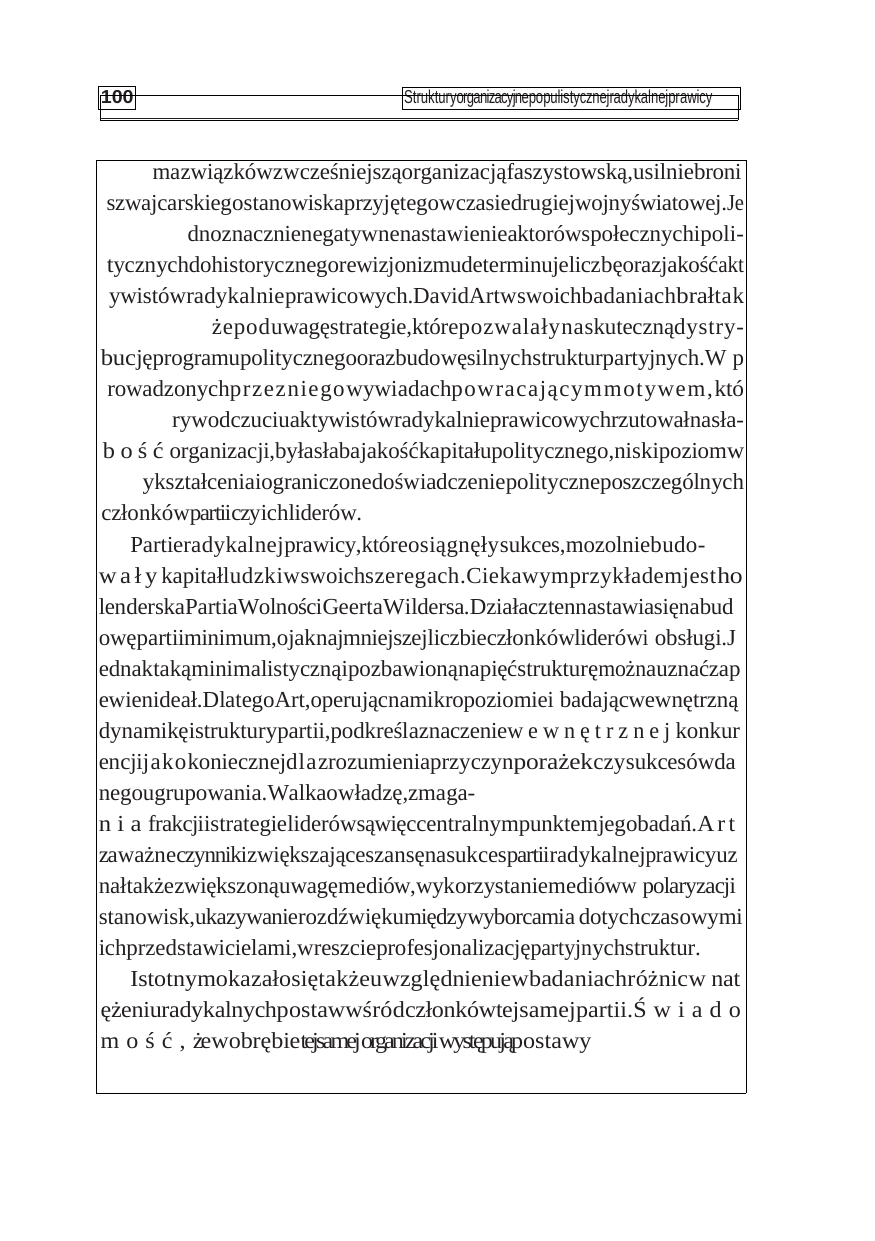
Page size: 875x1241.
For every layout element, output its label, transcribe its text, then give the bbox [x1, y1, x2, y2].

text członkówpartiiczyichliderów. [101, 499, 746, 526]
text Strukturyorganizacyjnepopulistycznejradykalnejprawicy [404, 88, 740, 107]
text 100 [101, 96, 135, 107]
text Partieradykalnejprawicy,któreosiągnęłysukces,mozolniebudo-wałykapitałludzkiwswoichszeregach.CiekawymprzykłademjestholenderskaPartiaWolnościGeertaWildersa.Działacztennastawiasięnabudowępartiiminimum,ojaknajmniejszejliczbieczłonkówliderówiobsługi.Jednaktakąminimalistycznąipozbawionąnapięćstrukturęmożnauznaćzapewienideał.DlategoArt,operującnamikropoziomieibadającwewnętrznądynamikęistrukturypartii,podkreślaznaczeniewewnętrznejkonkurencjijakokoniecznejdlazrozumieniaprzyczynporażekczysukcesówdanegougrupowania.Walkaowładzę,zmaga-niafrakcjiistrategieliderówsąwięccentralnympunktemjegobadań.Artzaważneczynnikizwiększająceszansęnasukcespartiiradykalnejprawicyuznałtakżezwiększonąuwagęmediów,wykorzystaniemediówwpolaryzacjistanowisk,ukazywanierozdźwiękumiędzywyborcamiadotychczasowymiichprzedstawicielami,wreszcieprofesjonalizacjępartyjnychstruktur. [98, 531, 744, 961]
text Istotnymokazałosiętakżeuwzględnieniewbadaniachróżnicwnatężeniuradykalnychpostawwśródczłonkówtejsamejpartii.Świadomość,żewobrębietejsamejorganizacjiwystępująpostawy [100, 965, 742, 1054]
text 100 [101, 87, 135, 95]
text mazwiązkówzwcześniejsząorganizacjąfaszystowską,usilniebroni [97, 161, 742, 184]
text szwajcarskiegostanowiskaprzyjętegowczasiedrugiejwojnyświatowej.Jednoznacznienegatywnenastawienieaktorówspołecznychipoli-tycznychdohistorycznegorewizjonizmudeterminujeliczbęorazjakośćaktywistówradykalnieprawicowych.DavidArtwswoichbadaniachbrałtakżepoduwagęstrategie,którepozwalałynaskutecznądystry-bucjęprogramupolitycznegoorazbudowęsilnychstrukturpartyjnych.Wprowadzonychprzezniegowywiadachpowracającymmotywem,którywodczuciuaktywistówradykalnieprawicowychrzutowałnasła-bośćorganizacji,byłasłabajakośćkapitałupolitycznego,niskipoziomwykształceniaiograniczonedoświadczeniepolityczneposzczególnych [99, 189, 744, 494]
